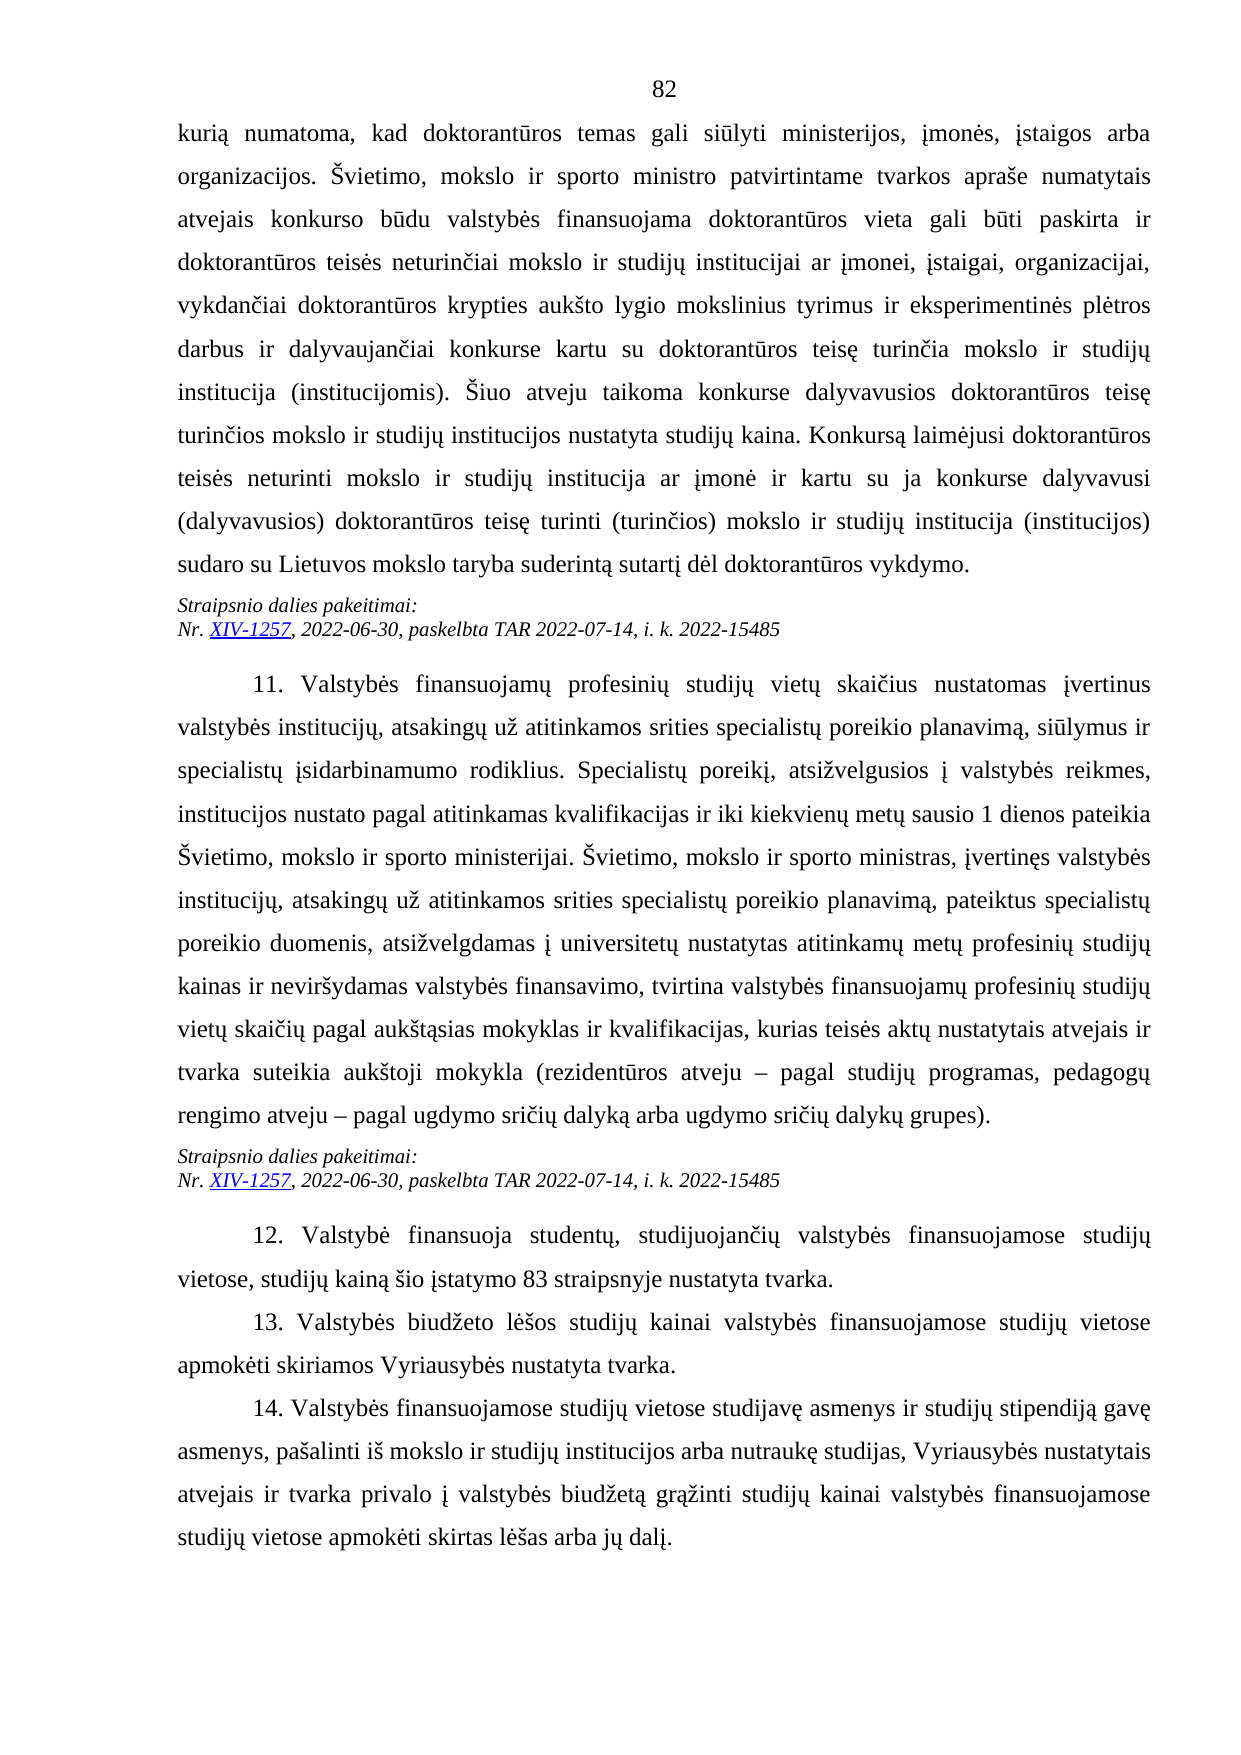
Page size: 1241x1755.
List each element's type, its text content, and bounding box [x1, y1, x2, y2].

text 13. Valstybės biudžeto lėšos studijų kainai valstybės finansuojamose studijų vietose apmokėti skiriamos Vyriausybės nustatyta tvarka. [177, 1307, 1152, 1379]
text Straipsnio dalies pakeitimai: [177, 1144, 1152, 1168]
text 12. Valstybė finansuoja studentų, studijuojančių valstybės finansuojamose studijų vietose, studijų kainą šio įstatymo 83 straipsnyje nustatyta tvarka. [177, 1221, 1152, 1292]
text Nr. XIV-1257, 2022-06-30, paskelbta TAR 2022-07-14, i. k. 2022-15485 [177, 1168, 1152, 1192]
text kurią numatoma, kad doktorantūros temas gali siūlyti ministerijos, įmonės, įstaigos arba organizacijos. Švietimo, mokslo ir sporto ministro patvirtintame tvarkos apraše numatytais atvejais konkurso būdu valstybės finansuojama doktorantūros vieta gali būti paskirta ir doktorantūros teisės neturinčiai mokslo ir studijų institucijai ar įmonei, įstaigai, organizacijai, vykdančiai doktorantūros krypties aukšto lygio mokslinius tyrimus ir eksperimentinės plėtros darbus ir dalyvaujančiai konkurse kartu su doktorantūros teisę turinčia mokslo ir studijų institucija (institucijomis). Šiuo atveju taikoma konkurse dalyvavusios doktorantūros teisę turinčios mokslo ir studijų institucijos nustatyta studijų kaina. Konkursą laimėjusi doktorantūros teisės neturinti mokslo ir studijų institucija ar įmonė ir kartu su ja konkurse dalyvavusi (dalyvavusios) doktorantūros teisę turinti (turinčios) mokslo ir studijų institucija (institucijos) sudaro su Lietuvos mokslo taryba suderintą sutartį dėl doktorantūros vykdymo. [177, 118, 1152, 578]
text Straipsnio dalies pakeitimai: [177, 592, 1152, 617]
text Nr. XIV-1257, 2022-06-30, paskelbta TAR 2022-07-14, i. k. 2022-15485 [177, 617, 1152, 641]
text 11. Valstybės finansuojamų profesinių studijų vietų skaičius nustatomas įvertinus valstybės institucijų, atsakingų už atitinkamos srities specialistų poreikio planavimą, siūlymus ir specialistų įsidarbinamumo rodiklius. Specialistų poreikį, atsižvelgusios į valstybės reikmes, institucijos nustato pagal atitinkamas kvalifikacijas ir iki kiekvienų metų sausio 1 dienos pateikia Švietimo, mokslo ir sporto ministerijai. Švietimo, mokslo ir sporto ministras, įvertinęs valstybės institucijų, atsakingų už atitinkamos srities specialistų poreikio planavimą, pateiktus specialistų poreikio duomenis, atsižvelgdamas į universitetų nustatytas atitinkamų metų profesinių studijų kainas ir neviršydamas valstybės finansavimo, tvirtina valstybės finansuojamų profesinių studijų vietų skaičių pagal aukštąsias mokyklas ir kvalifikacijas, kurias teisės aktų nustatytais atvejais ir tvarka suteikia aukštoji mokykla (rezidentūros atveju – pagal studijų programas, pedagogų rengimo atveju – pagal ugdymo sričių dalyką arba ugdymo sričių dalykų grupes). [177, 669, 1152, 1129]
text 14. Valstybės finansuojamose studijų vietose studijavę asmenys ir studijų stipendiją gavę asmenys, pašalinti iš mokslo ir studijų institucijos arba nutraukę studijas, Vyriausybės nustatytais atvejais ir tvarka privalo į valstybės biudžetą grąžinti studijų kainai valstybės finansuojamose studijų vietose apmokėti skirtas lėšas arba jų dalį. [177, 1393, 1152, 1551]
